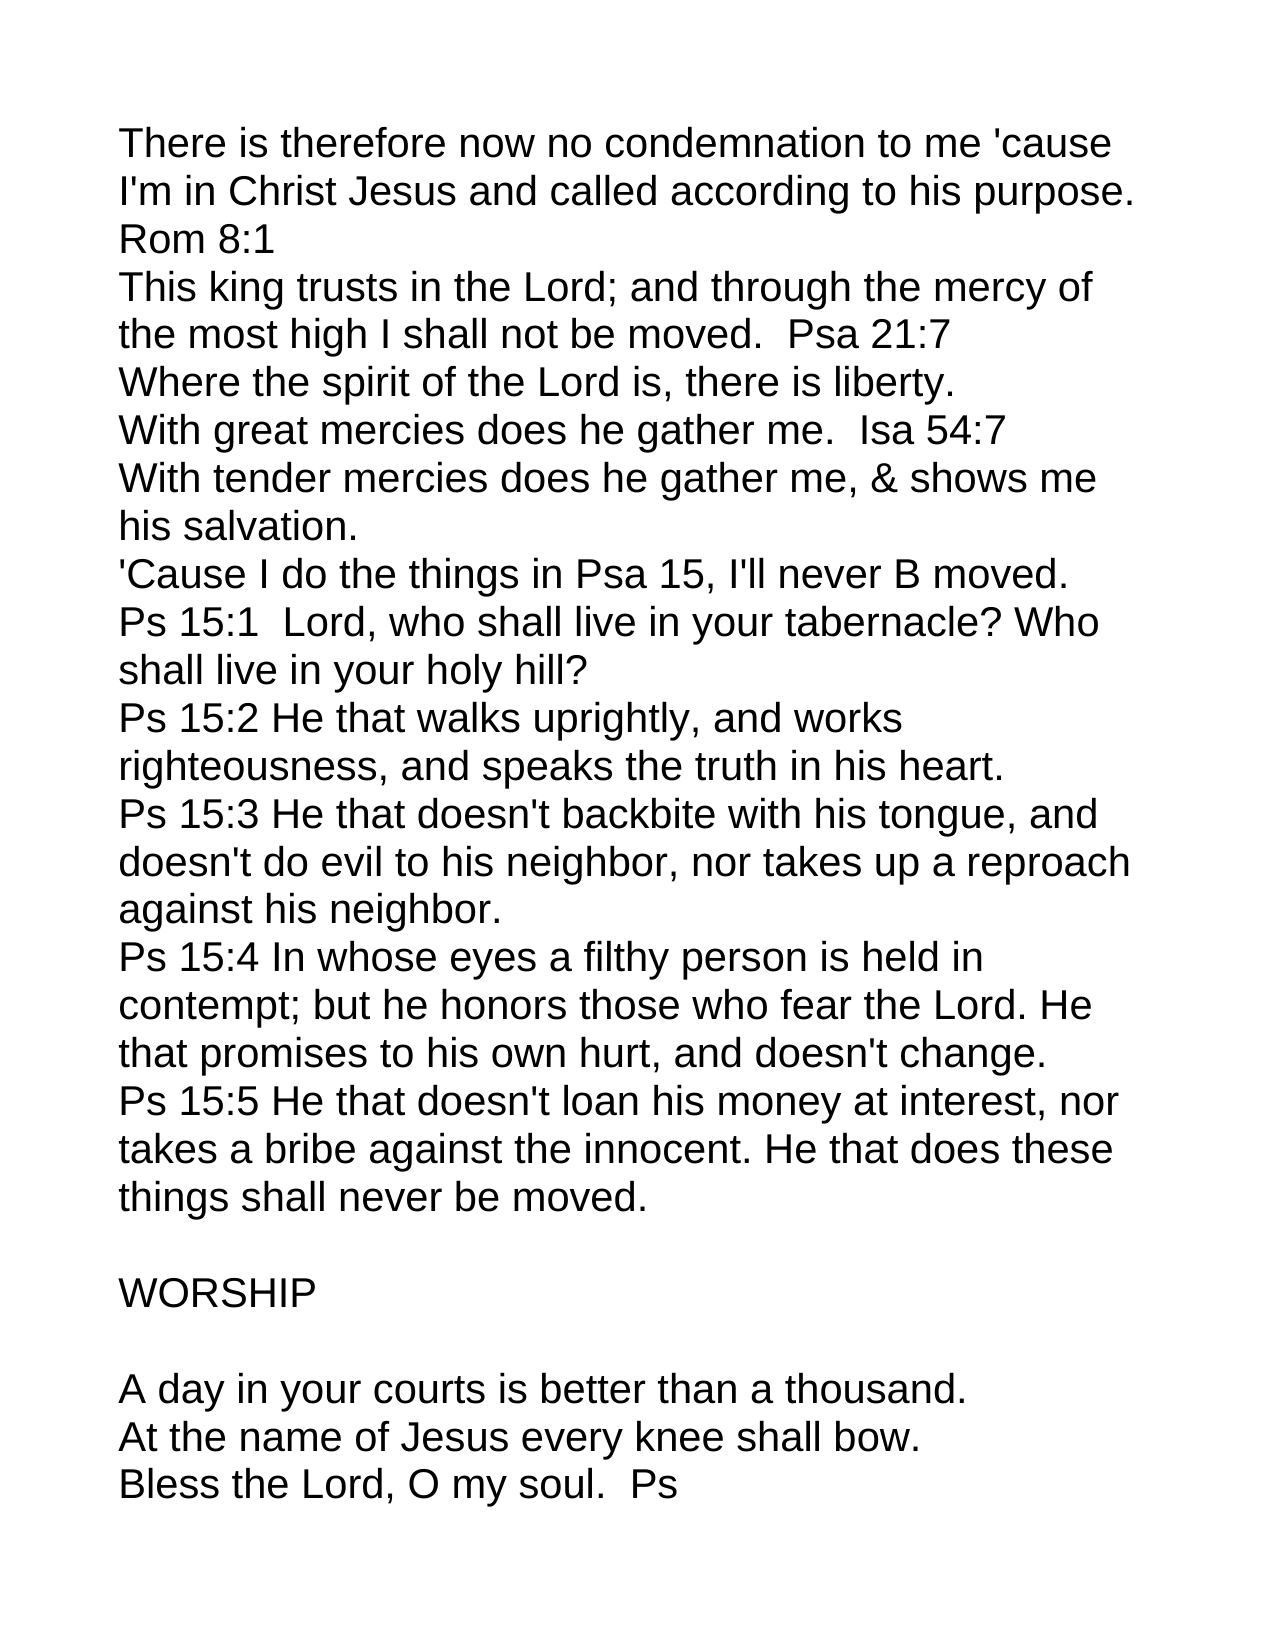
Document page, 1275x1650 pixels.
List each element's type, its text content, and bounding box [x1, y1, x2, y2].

text A day in your courts is better than a thousand. [118, 1364, 1157, 1412]
text Ps 15:5 He that doesn't loan his money at interest, nor takes a bribe against the innocent. He that does these things shall never be moved. [118, 1076, 1157, 1220]
text Ps 15:2 He that walks uprightly, and works righteousness, and speaks the truth in his heart. [118, 693, 1157, 789]
text 'Cause I do the things in Psa 15, I'll never B moved. [118, 549, 1157, 597]
text Bless the Lord, O my soul. Ps [118, 1460, 1157, 1508]
text WORSHIP [118, 1268, 1157, 1316]
text At the name of Jesus every knee shall bow. [118, 1412, 1157, 1460]
text Where the spirit of the Lord is, there is liberty. [118, 358, 1157, 406]
text Ps 15:4 In whose eyes a filthy person is held in contempt; but he honors those who fear the Lord. He that promises to his own hurt, and doesn't change. [118, 933, 1157, 1076]
text Ps 15:1 Lord, who shall live in your tabernacle? Who shall live in your holy hill? [118, 597, 1157, 693]
text With great mercies does he gather me. Isa 54:7 [118, 406, 1157, 453]
text With tender mercies does he gather me, & shows me his salvation. [118, 453, 1157, 549]
text Ps 15:3 He that doesn't backbite with his tongue, and doesn't do evil to his neighbor, nor takes up a reproach against his neighbor. [118, 789, 1157, 933]
text There is therefore now no condemnation to me 'cause I'm in Christ Jesus and called according to his purpose. Rom 8:1 [118, 118, 1157, 262]
text This king trusts in the Lord; and through the mercy of the most high I shall not be moved. Psa 21:7 [118, 262, 1157, 358]
